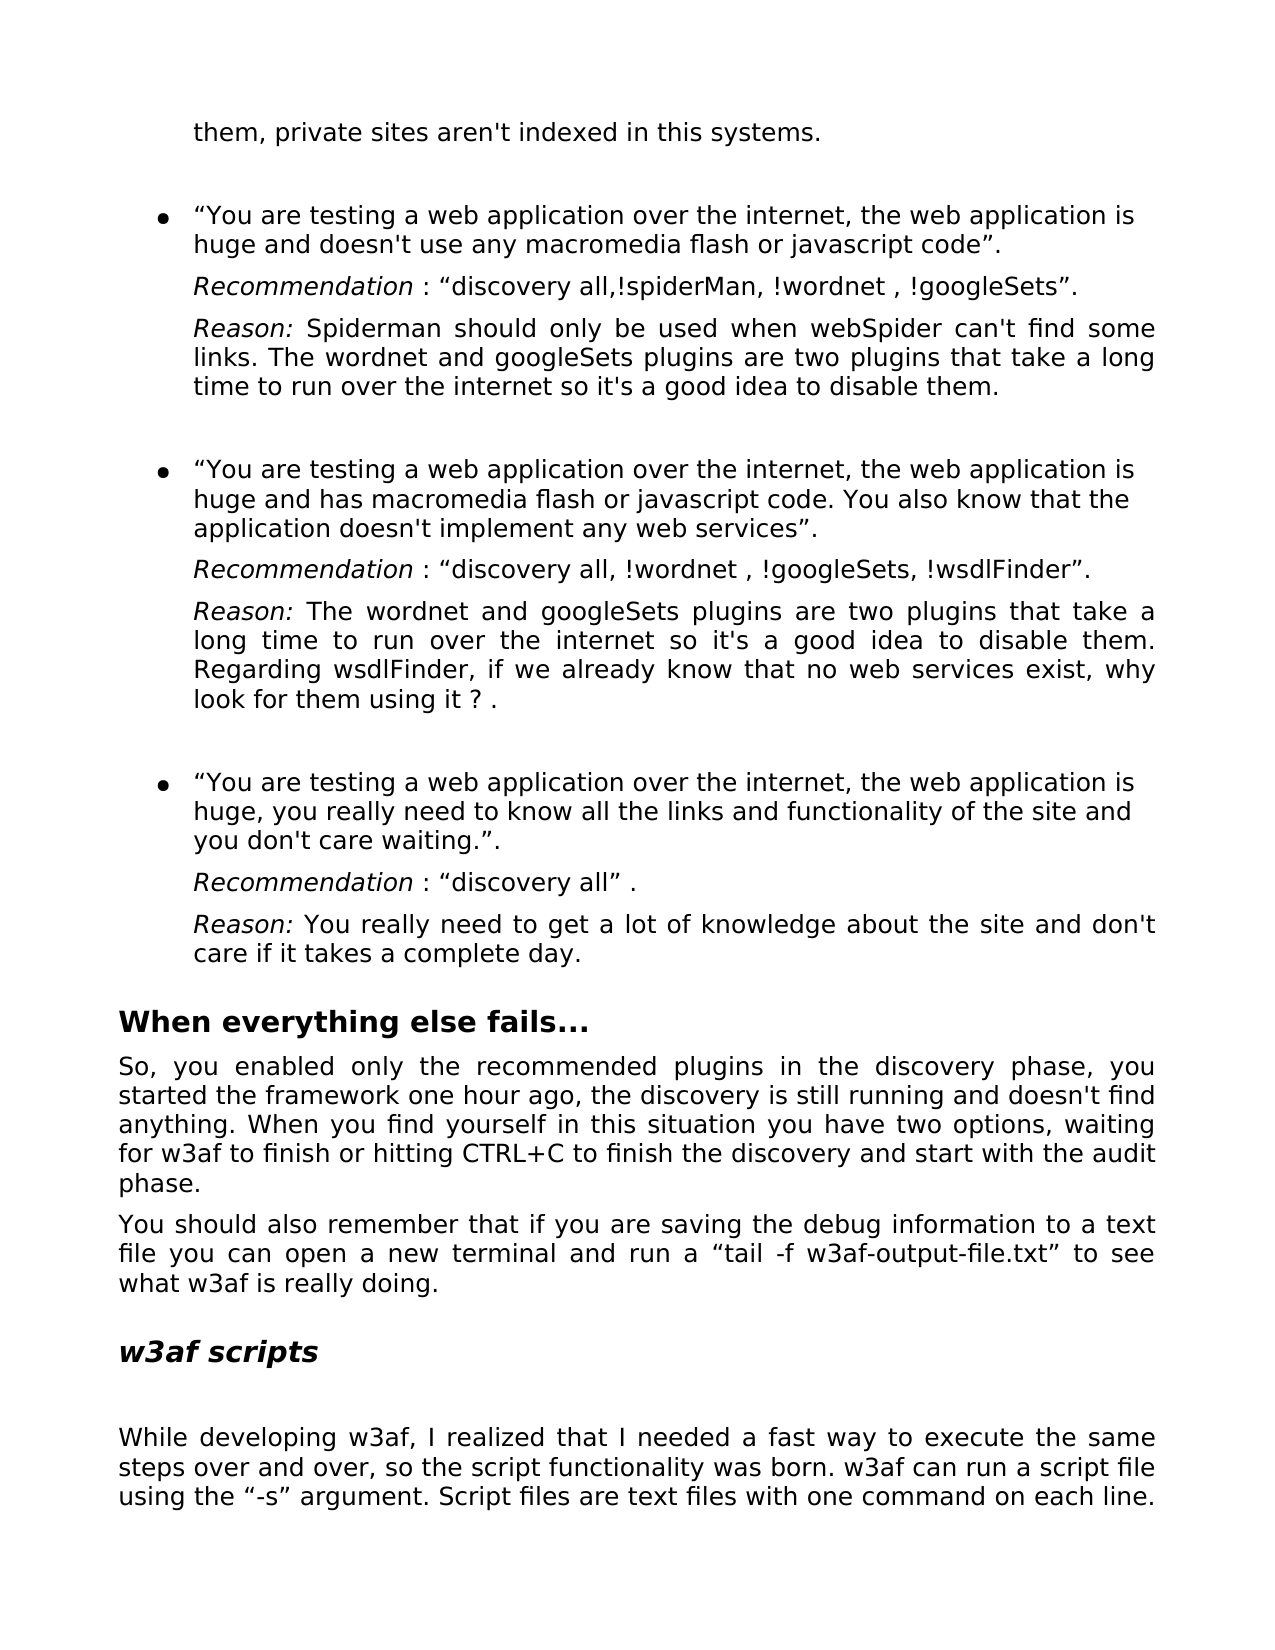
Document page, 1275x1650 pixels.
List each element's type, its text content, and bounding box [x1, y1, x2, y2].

subtitle When everything else fails... [118, 1006, 1157, 1039]
text You should also remember that if you are saving the debug information to a text file you can open a new terminal and run a “tail -f w3af-output-file.txt” to see what w3af is really doing. [118, 1210, 1157, 1298]
list Reason: You really need to get a lot of knowledge about the site and don't care if it takes a complete day. [156, 910, 1157, 968]
list “You are testing a web application over the internet, the web application is huge, you really need to know all the links and functionality of the site and you don't care waiting.”. [156, 768, 1157, 856]
list Recommendation : “discovery all” . [156, 868, 1157, 897]
list Recommendation : “discovery all,!spiderMan, !wordnet , !googleSets”. [156, 272, 1157, 301]
text While developing w3af, I realized that I needed a fast way to execute the same steps over and over, so the script functionality was born. w3af can run a script file using the “-s” argument. Script files are text files with one command on each line. [118, 1423, 1157, 1511]
list “You are testing a web application over the internet, the web application is huge and has macromedia flash or javascript code. You also know that the application doesn't implement any web services”. [156, 456, 1157, 543]
subtitle w3af scripts [118, 1335, 1157, 1369]
list them, private sites aren't indexed in this systems. [156, 118, 1157, 147]
list Reason: Spiderman should only be used when webSpider can't find some links. The wordnet and googleSets plugins are two plugins that take a long time to run over the internet so it's a good idea to disable them. [156, 314, 1157, 401]
list Reason: The wordnet and googleSets plugins are two plugins that take a long time to run over the internet so it's a good idea to disable them. Regarding wsdlFinder, if we already know that no web services exist, why look for them using it ? . [156, 597, 1157, 714]
text So, you enabled only the recommended plugins in the discovery phase, you started the framework one hour ago, the discovery is still running and doesn't find anything. When you find yourself in this situation you have two options, waiting for w3af to finish or hitting CTRL+C to finish the discovery and start with the audit phase. [118, 1052, 1157, 1198]
list “You are testing a web application over the internet, the web application is huge and doesn't use any macromedia flash or javascript code”. [156, 201, 1157, 260]
list Recommendation : “discovery all, !wordnet , !googleSets, !wsdlFinder”. [156, 556, 1157, 585]
